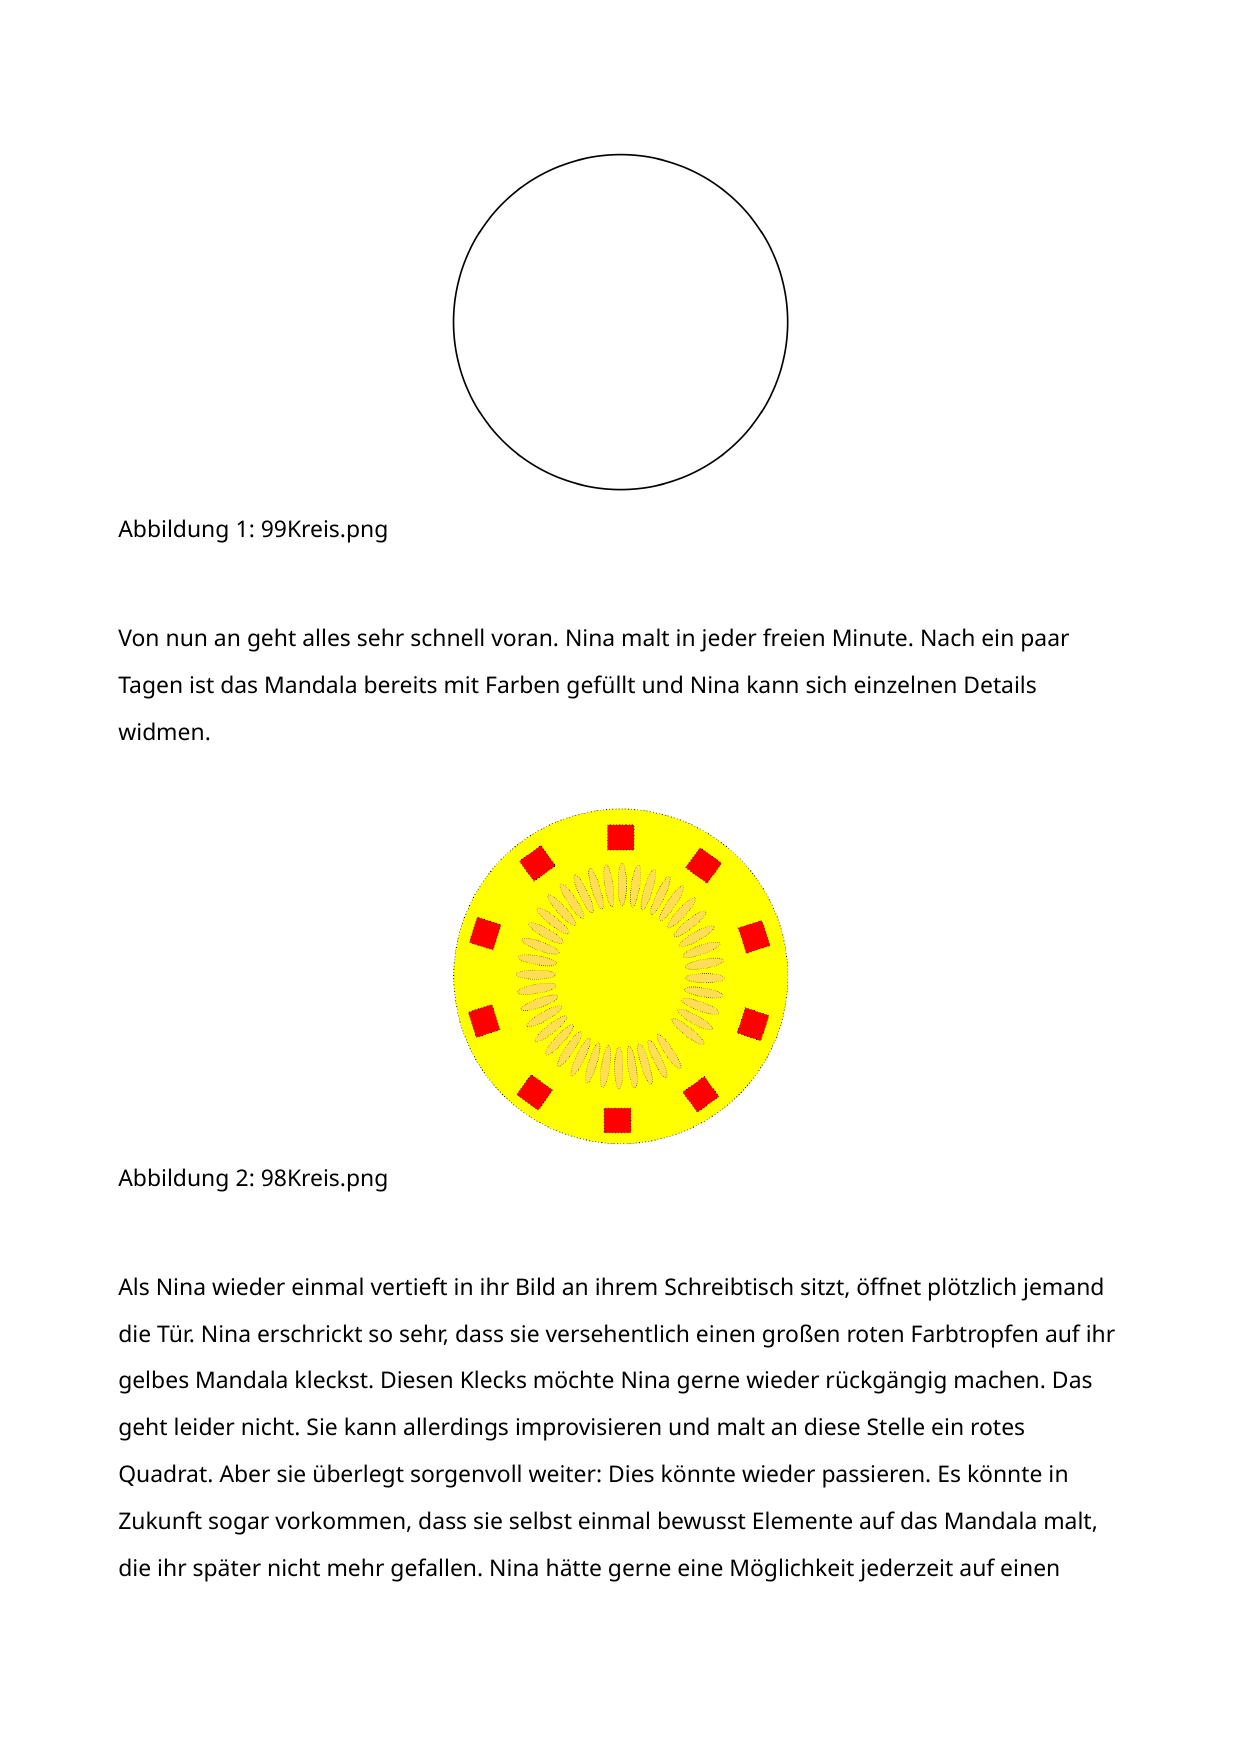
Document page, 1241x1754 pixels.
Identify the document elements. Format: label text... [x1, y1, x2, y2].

text Als Nina wieder einmal vertieft in ihr Bild an ihrem Schreibtisch sitzt, öffnet plötzlich jemand die Tür. Nina erschrickt so sehr, dass sie versehentlich einen großen roten Farbtropfen auf ihr gelbes Mandala kleckst. Diesen Klecks möchte Nina gerne wieder rückgängig machen. Das geht leider nicht. Sie kann allerdings improvisieren und malt an diese Stelle ein rotes Quadrat. Aber sie überlegt sorgenvoll weiter: Dies könnte wieder passieren. Es könnte in Zukunft sogar vorkommen, dass sie selbst einmal bewusst Elemente auf das Mandala malt, die ihr später nicht mehr gefallen. Nina hätte gerne eine Möglichkeit jederzeit auf einen [118, 1271, 1122, 1583]
text Abbildung 1: 99Kreis.png [118, 514, 1122, 545]
text Abbildung 2: 98Kreis.png [118, 1163, 1122, 1194]
text Von nun an geht alles sehr schnell voran. Nina malt in jeder freien Minute. Nach ein paar Tagen ist das Mandala bereits mit Farben gefüllt und Nina kann sich einzelnen Details widmen. [118, 622, 1122, 747]
picture [118, 789, 1123, 1163]
picture [118, 130, 1123, 514]
